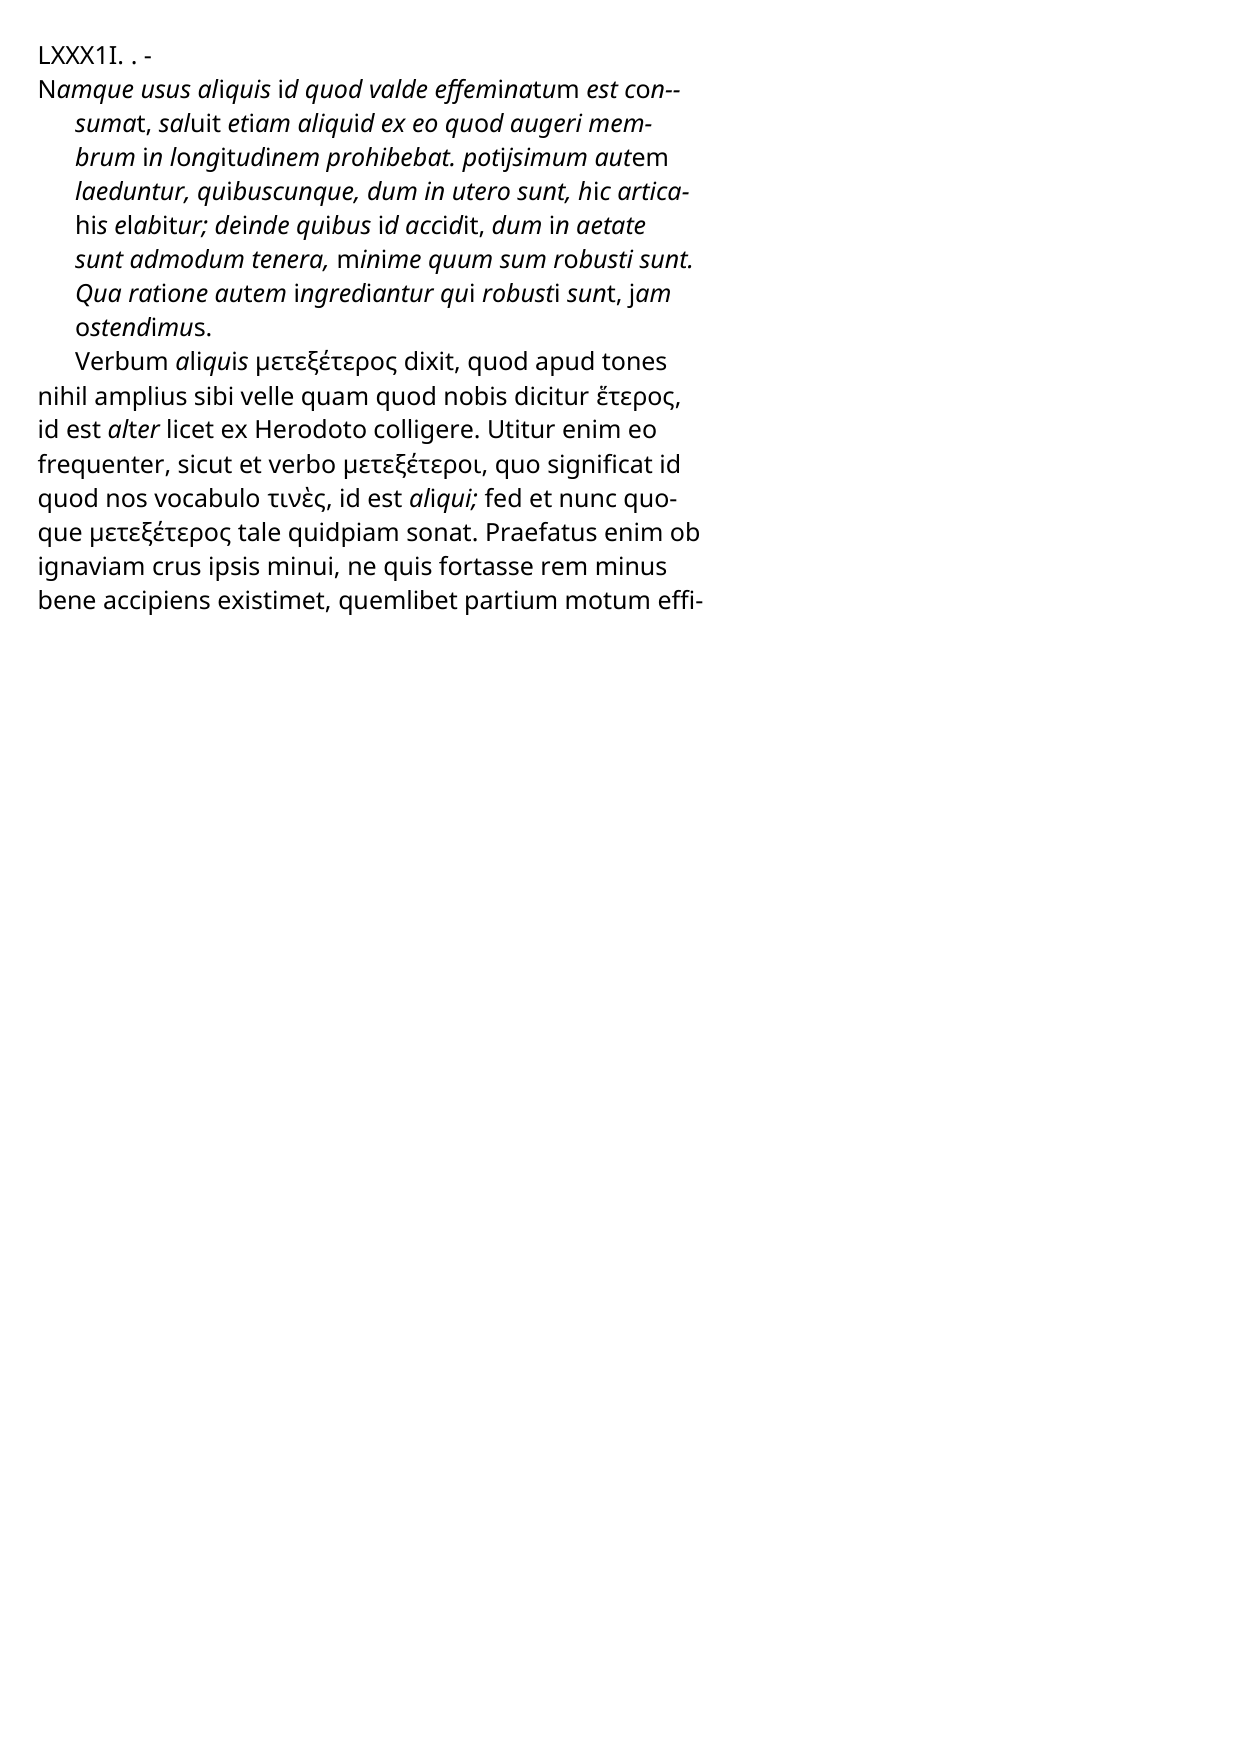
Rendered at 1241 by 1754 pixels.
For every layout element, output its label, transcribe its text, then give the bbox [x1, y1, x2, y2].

text LXXX1I. . - [37, 37, 1203, 72]
text Namque usus aliquis id quod valde effeminatum est con-- sumat, saluit etiam aliquid ex eo quod augeri mem- brum in longitudinem prohibebat. potijsimum autem laeduntur, quibuscunque, dum in utero sunt, hic artica- his elabitur; deinde quibus id accidit, dum in aetate sunt admodum tenera, minime quum sum robusti sunt. Qua ratione autem ingrediantur qui robusti sunt, jam ostendimus. [37, 72, 1203, 344]
text Verbum aliquis μετεξέτερος dixit, quod apud tones nihil amplius sibi velle quam quod nobis dicitur ἕτερος, id est alter licet ex Herodoto colligere. Utitur enim eo frequenter, sicut et verbo μετεξέτεροι, quo significat id quod nos vocabulo τινὲς, id est aliqui; fed et nunc quo- que μετεξέτερος tale quidpiam sonat. Praefatus enim ob ignaviam crus ipsis minui, ne quis fortasse rem minus bene accipiens existimet, quemlibet partium motum effi- [37, 344, 1203, 617]
